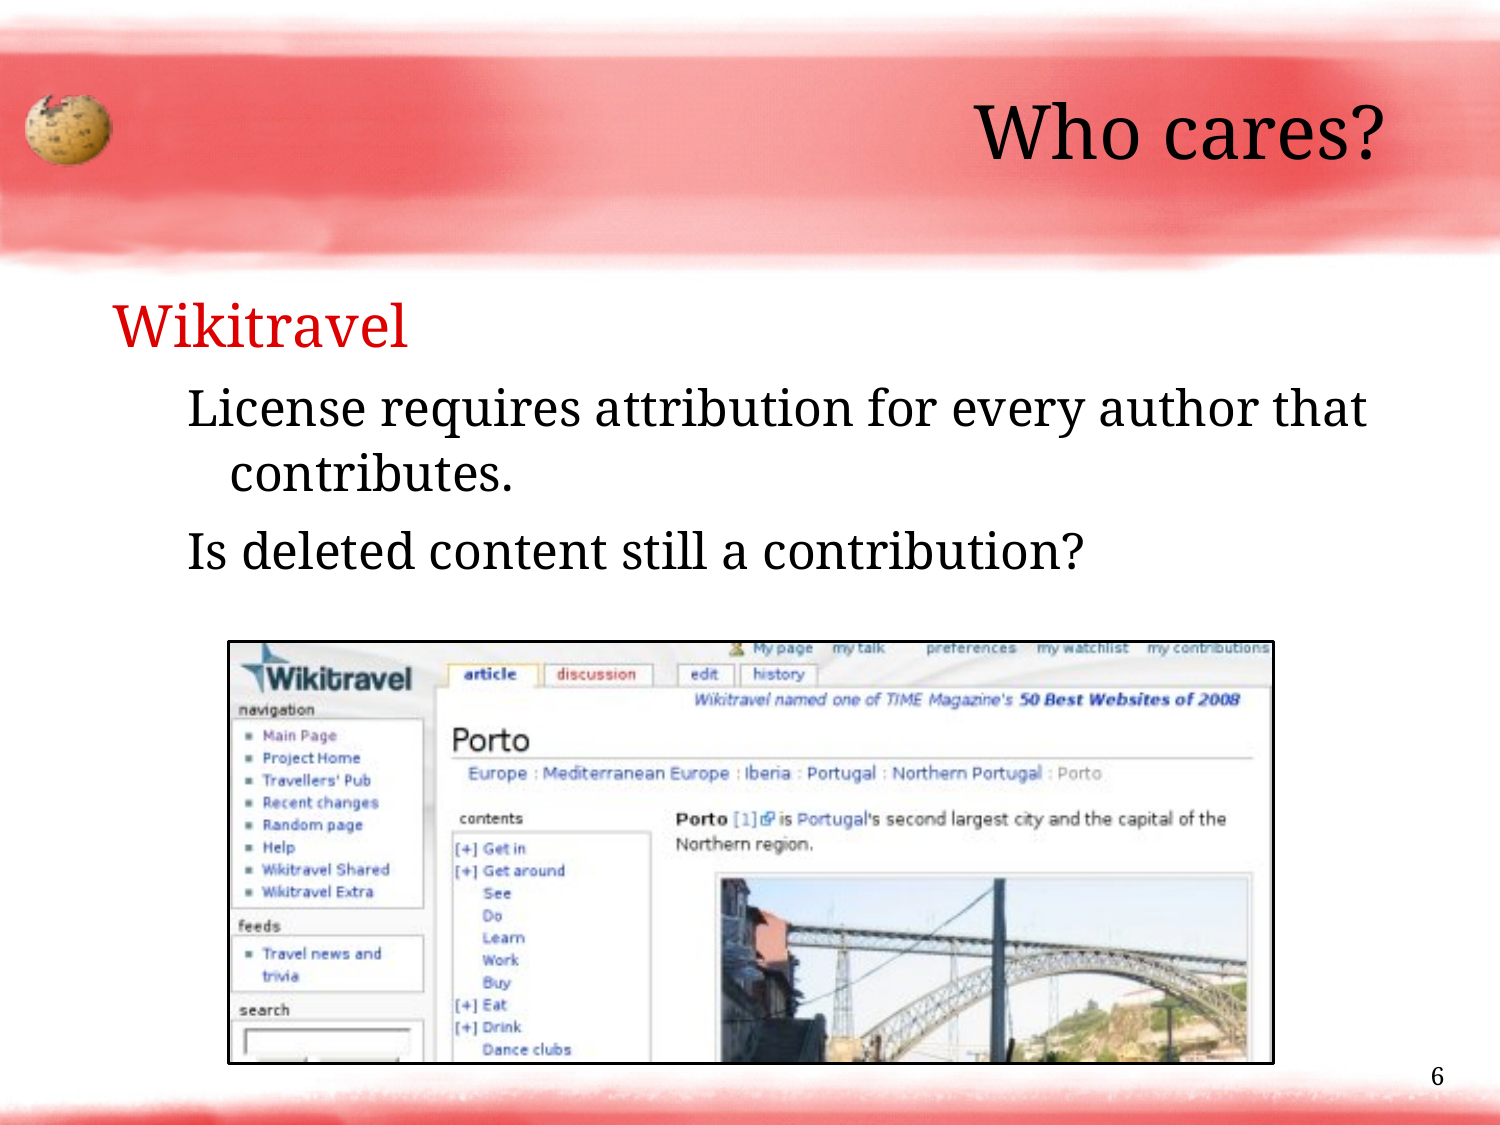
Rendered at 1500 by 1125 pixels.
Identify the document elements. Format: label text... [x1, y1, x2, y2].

title Who cares? [112, 44, 1387, 217]
picture [0, 0, 1500, 1125]
list Wikitravel License requires attribution for every author that contributes. Is deleted content still a contribution? [112, 287, 1387, 1035]
